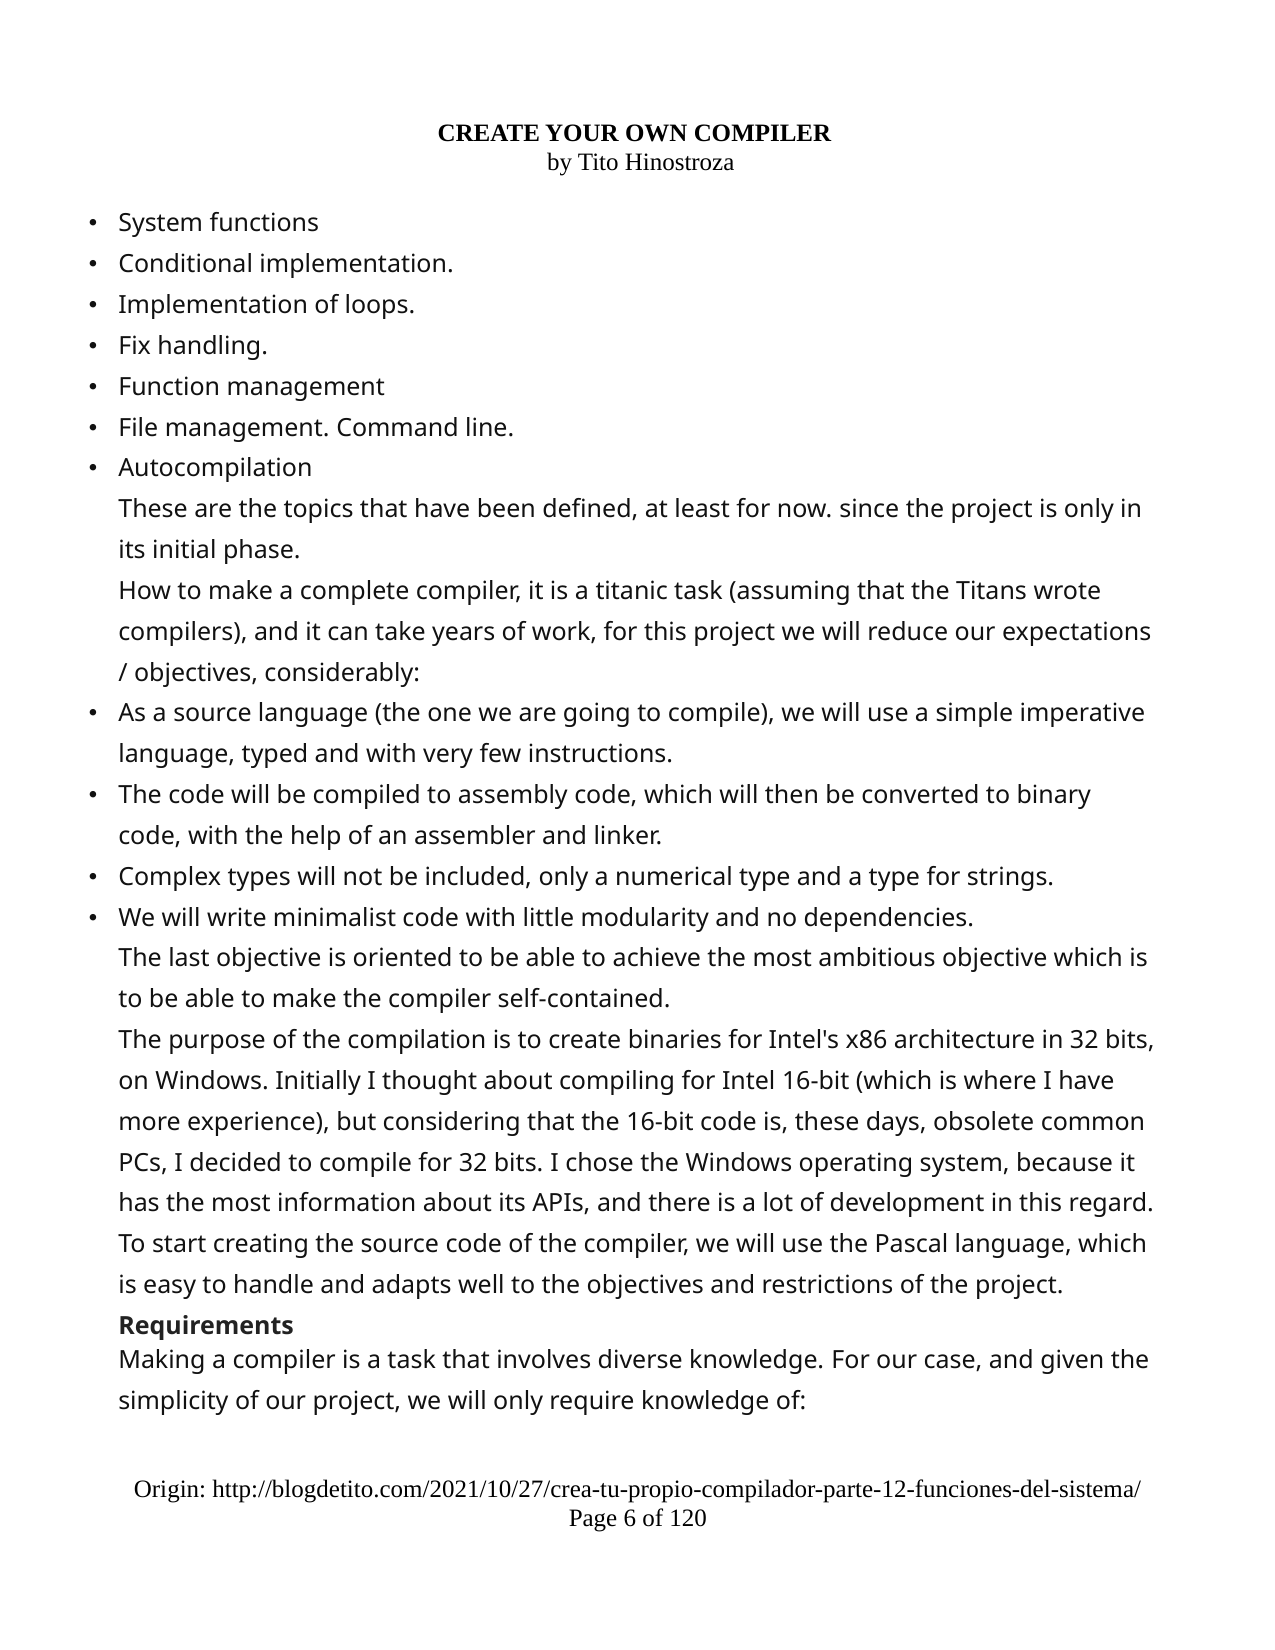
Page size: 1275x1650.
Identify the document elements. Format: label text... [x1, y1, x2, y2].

subtitle Requirements [118, 1308, 1157, 1342]
list The code will be compiled to assembly code, which will then be converted to binary code, with the help of an assembler and linker. [118, 777, 1157, 852]
list We will write minimalist code with little modularity and no dependencies. [118, 899, 1157, 933]
list Autocompilation [118, 450, 1157, 484]
text These are the topics that have been defined, at least for now. since the project is only in its initial phase. [118, 491, 1157, 566]
text Making a compiler is a task that involves diverse knowledge. For our case, and given the simplicity of our project, we will only require knowledge of: [118, 1342, 1157, 1417]
list As a source language (the one we are going to compile), we will use a simple imperative language, typed and with very few instructions. [118, 695, 1157, 770]
list Function management [118, 368, 1157, 402]
list Implementation of loops. [118, 287, 1157, 321]
text The purpose of the compilation is to create binaries for Intel's x86 architecture in 32 bits, on Windows. Initially I thought about compiling for Intel 16-bit (which is where I have more experience), but considering that the 16-bit code is, these days, obsolete common PCs, I decided to compile for 32 bits. I chose the Windows operating system, because it has the most information about its APIs, and there is a lot of development in this regard. [118, 1022, 1157, 1219]
list Complex types will not be included, only a numerical type and a type for strings. [118, 858, 1157, 892]
text The last objective is oriented to be able to achieve the most ambitious objective which is to be able to make the compiler self-contained. [118, 940, 1157, 1015]
text To start creating the source code of the compiler, we will use the Pascal language, which is easy to handle and adapts well to the objectives and restrictions of the project. [118, 1226, 1157, 1301]
list System functions [118, 205, 1157, 239]
list Conditional implementation. [118, 246, 1157, 280]
list File management. Command line. [118, 409, 1157, 443]
list Fix handling. [118, 328, 1157, 362]
text How to make a complete compiler, it is a titanic task (assuming that the Titans wrote compilers), and it can take years of work, for this project we will reduce our expectations / objectives, considerably: [118, 573, 1157, 688]
